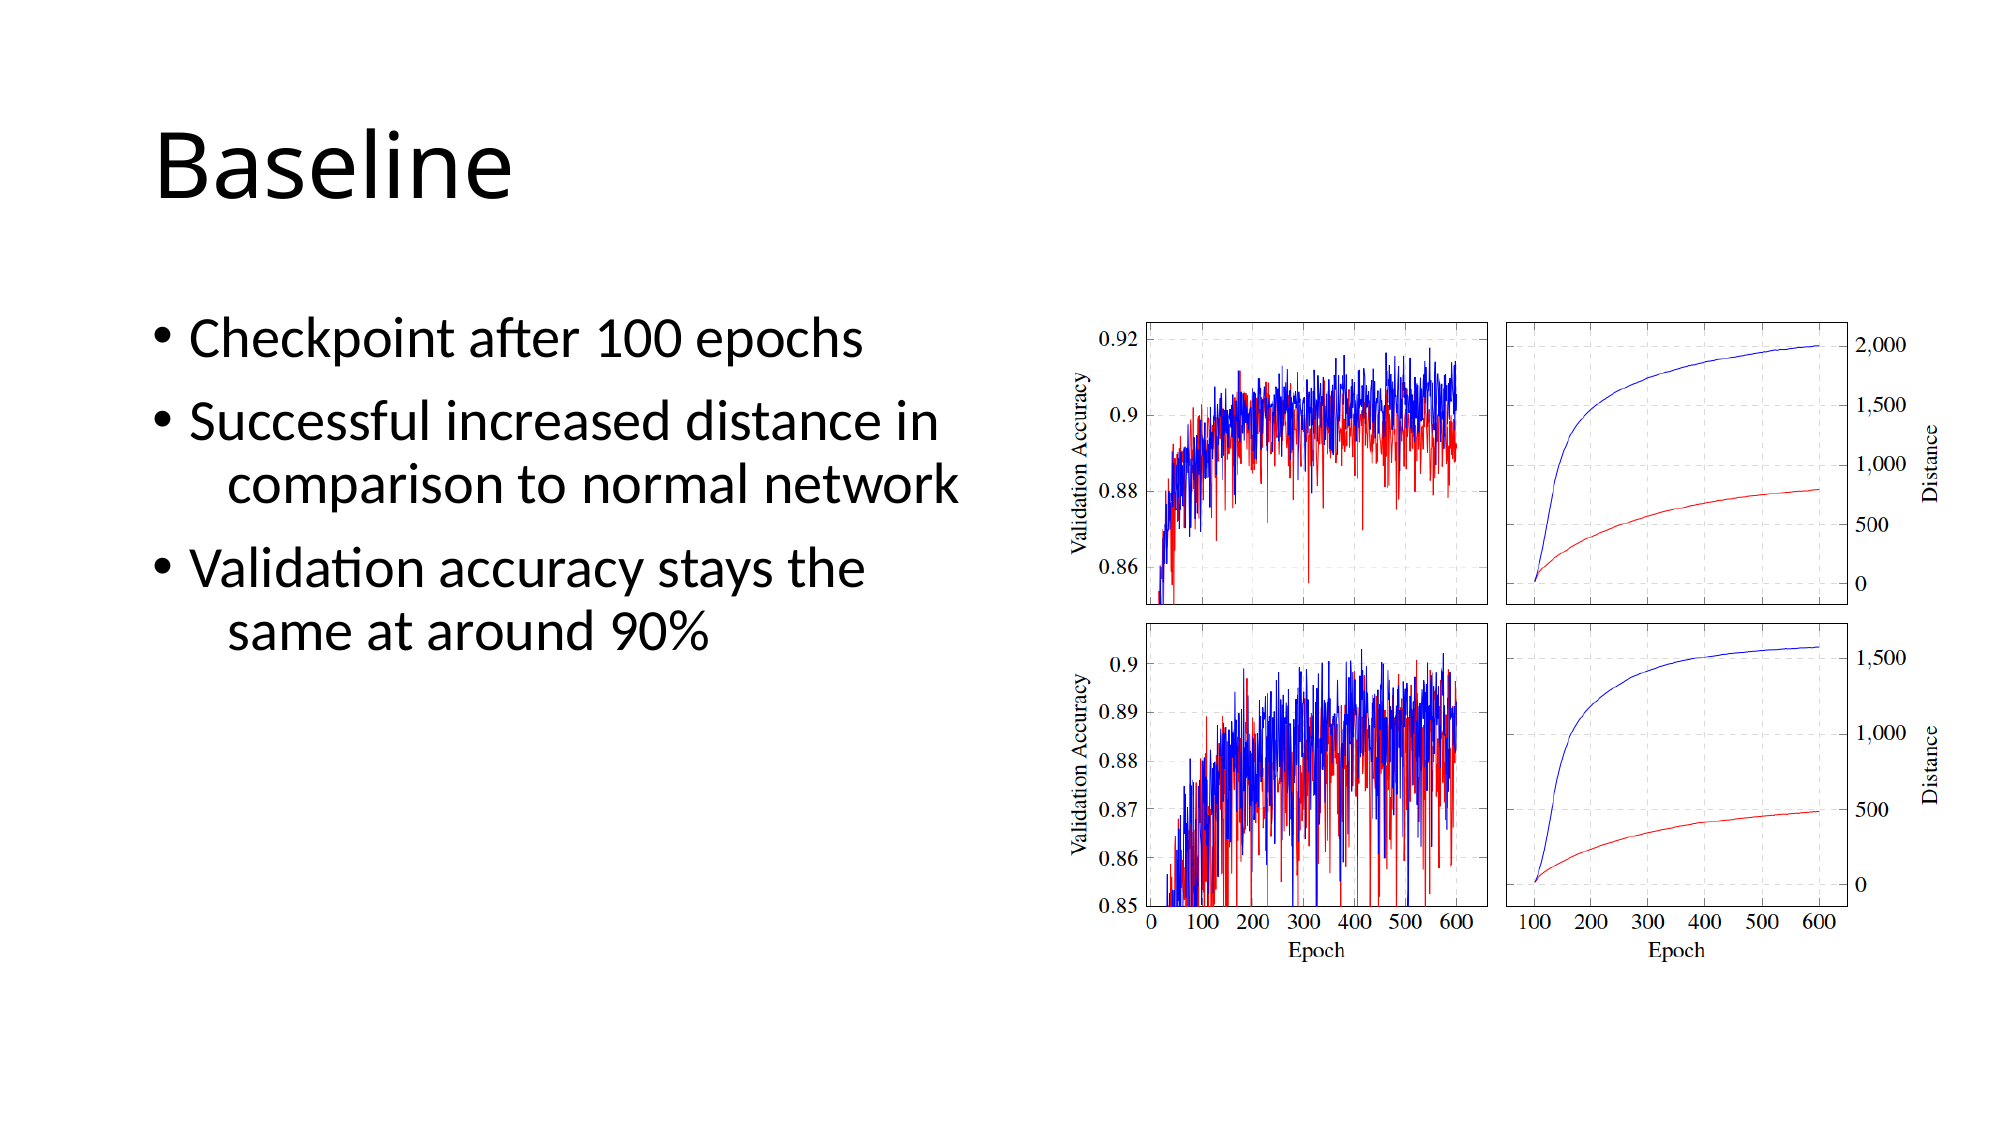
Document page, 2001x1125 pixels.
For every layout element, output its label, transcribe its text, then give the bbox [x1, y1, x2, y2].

title Baseline [137, 59, 1863, 278]
list Checkpoint after 100 epochs Successful increased distance in comparison to normal network Validation accuracy stays the same at around 90% [137, 299, 988, 1014]
picture [1012, 299, 1959, 987]
